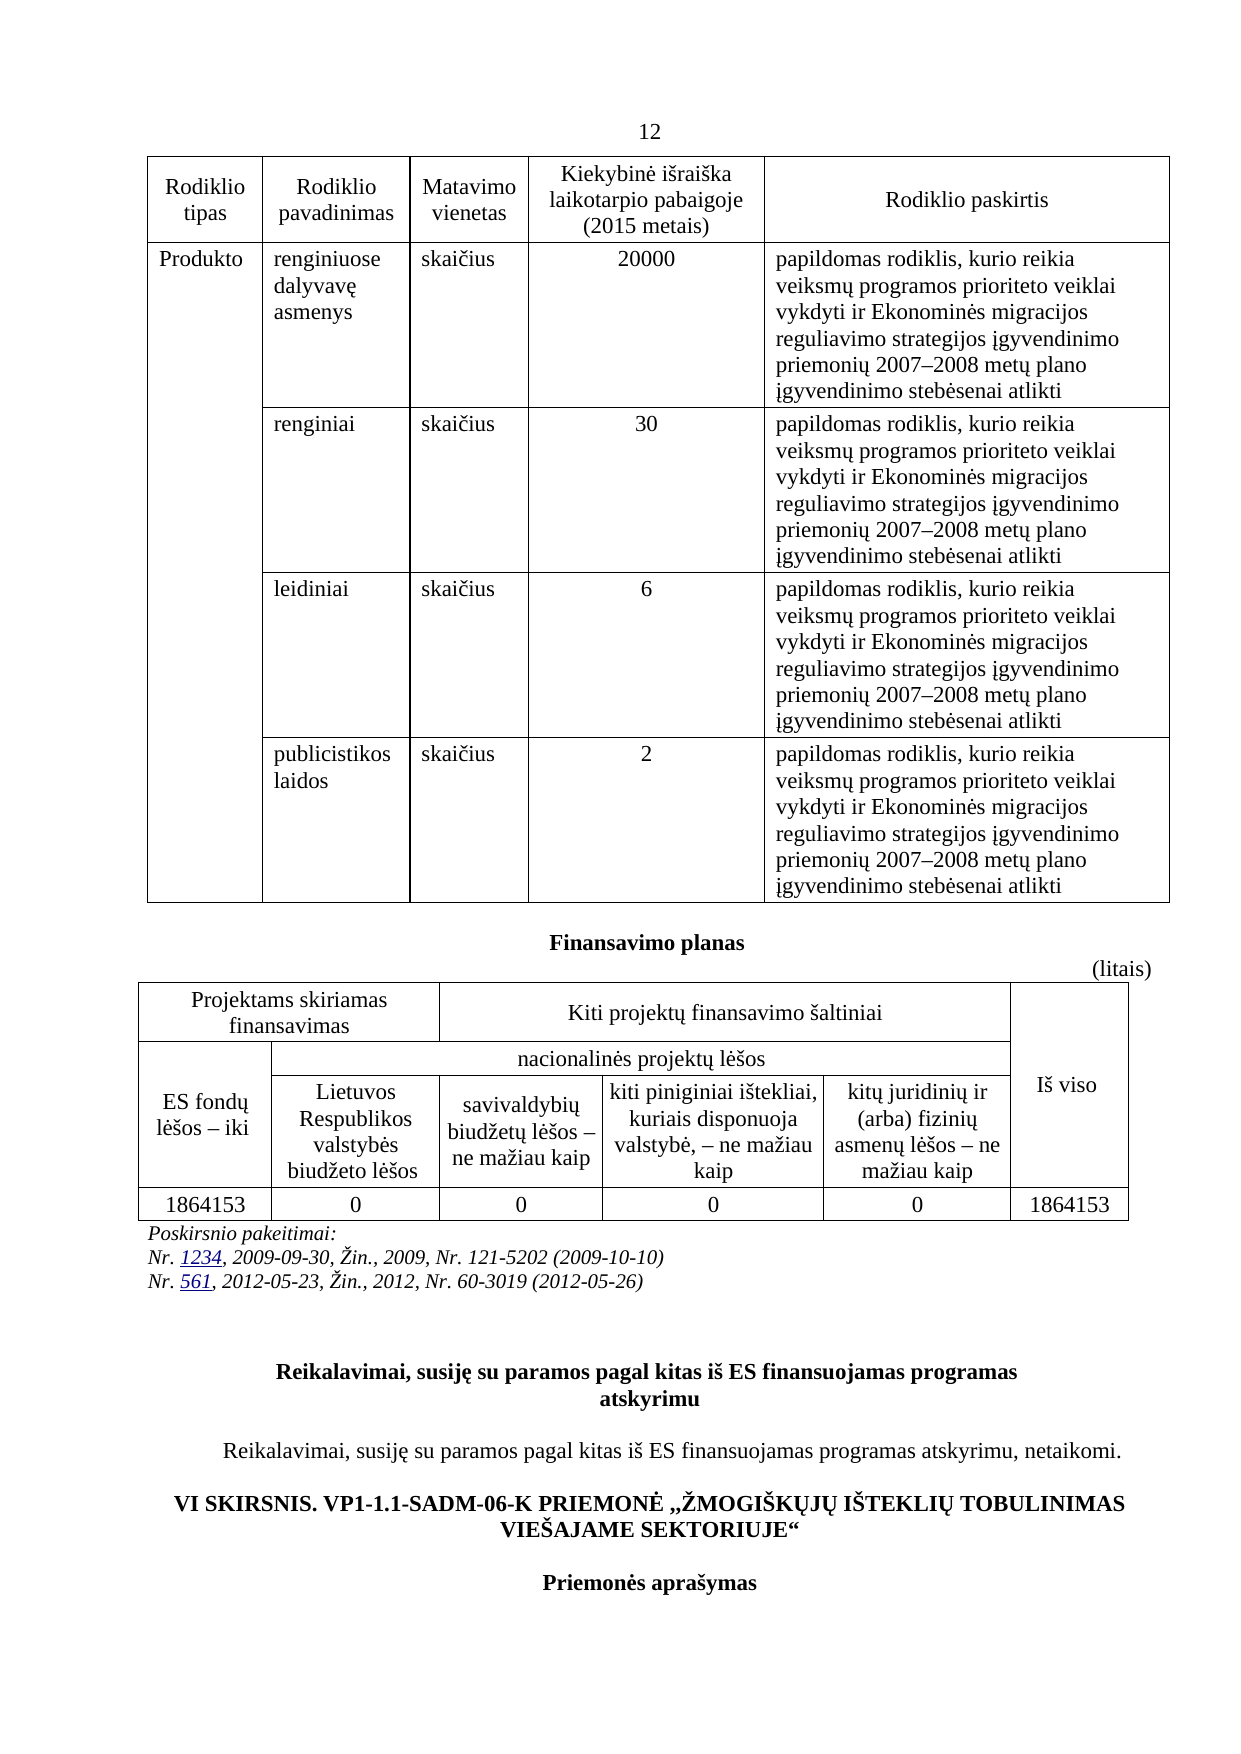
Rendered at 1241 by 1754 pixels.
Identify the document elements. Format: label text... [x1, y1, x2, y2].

table_cell [148, 407, 262, 902]
table_cell papildomas rodiklis, kurio reikia veiksmų programos prioriteto veiklai vykdyti ir Ekonominės migracijos reguliavimo strategijos įgyvendinimo priemonių 2007–2008 metų plano įgyvendinimo stebėsenai atlikti [765, 243, 1169, 407]
table_cell savivaldybių biudžetų lėšos – ne mažiau kaip [440, 1076, 602, 1187]
table_cell ES fondų lėšos – iki [139, 1042, 271, 1187]
text Finansavimo planas [148, 929, 1152, 955]
table_cell skaičius [411, 738, 528, 902]
table_header Kiti projektų finansavimo šaltiniai [440, 983, 1010, 1041]
text Poskirsnio pakeitimai: [148, 1221, 1152, 1245]
table_cell 2 [529, 738, 764, 902]
text (litais) [148, 955, 1152, 982]
table_cell renginiai [263, 408, 409, 572]
text Reikalavimai, susiję su paramos pagal kitas iš ES finansuojamas programas atskyrimu [148, 1358, 1152, 1411]
table_cell publicistikos laidos [263, 738, 409, 902]
table_cell 0 [603, 1188, 823, 1220]
table_cell papildomas rodiklis, kurio reikia veiksmų programos prioriteto veiklai vykdyti ir Ekonominės migracijos reguliavimo strategijos įgyvendinimo priemonių 2007–2008 metų plano įgyvendinimo stebėsenai atlikti [765, 408, 1169, 572]
table_cell skaičius [411, 573, 528, 737]
table_header Kiekybinė išraiška laikotarpio pabaigoje (2015 metais) [529, 157, 764, 242]
subtitle VI SKIRSNIS. VP1-1.1-SADM-06-K PRIEMONĖ ,,ŽMOGIŠKŲJŲ IŠTEKLIŲ TOBULINIMAS VIEŠAJAME SEKTORIUJE“ [148, 1490, 1152, 1543]
table_cell skaičius [411, 243, 528, 407]
table_cell 6 [529, 573, 764, 737]
table_cell 30 [529, 408, 764, 572]
text Nr. 1234, 2009-09-30, Žin., 2009, Nr. 121-5202 (2009-10-10) [148, 1245, 1152, 1269]
table_cell papildomas rodiklis, kurio reikia veiksmų programos prioriteto veiklai vykdyti ir Ekonominės migracijos reguliavimo strategijos įgyvendinimo priemonių 2007–2008 metų plano įgyvendinimo stebėsenai atlikti [765, 738, 1169, 902]
table_cell 0 [272, 1188, 439, 1220]
table_cell 0 [824, 1188, 1010, 1220]
table_cell papildomas rodiklis, kurio reikia veiksmų programos prioriteto veiklai vykdyti ir Ekonominės migracijos reguliavimo strategijos įgyvendinimo priemonių 2007–2008 metų plano įgyvendinimo stebėsenai atlikti [765, 573, 1169, 737]
table_cell leidiniai [263, 573, 409, 737]
table_cell 1864153 [1011, 1188, 1128, 1220]
table_cell skaičius [411, 408, 528, 572]
table_cell kiti piniginiai ištekliai, kuriais disponuoja valstybė, – ne mažiau kaip [603, 1076, 823, 1187]
table_cell renginiuose dalyvavę asmenys [263, 243, 409, 407]
table_header Rodiklio paskirtis [765, 157, 1169, 242]
table_header Matavimo vienetas [411, 157, 528, 242]
table_cell kitų juridinių ir (arba) fizinių asmenų lėšos – ne mažiau kaip [824, 1076, 1010, 1187]
text Reikalavimai, susiję su paramos pagal kitas iš ES finansuojamas programas atskyrimu, netaikomi. [148, 1437, 1152, 1464]
table_header Rodiklio pavadinimas [263, 157, 409, 242]
table_cell nacionalinės projektų lėšos [272, 1042, 1010, 1074]
table_header Projektams skiriamas finansavimas [139, 983, 439, 1041]
table_header Iš viso [1011, 983, 1128, 1187]
table_cell Produkto [148, 243, 262, 407]
table_cell 20000 [529, 243, 764, 407]
table_cell Lietuvos Respublikos valstybės biudžeto lėšos [272, 1076, 439, 1187]
text Nr. 561, 2012-05-23, Žin., 2012, Nr. 60-3019 (2012-05-26) [148, 1269, 1152, 1293]
table_header Rodiklio tipas [148, 157, 262, 242]
table_cell 0 [440, 1188, 602, 1220]
table_cell 1864153 [139, 1188, 271, 1220]
text Priemonės aprašymas [148, 1569, 1152, 1596]
